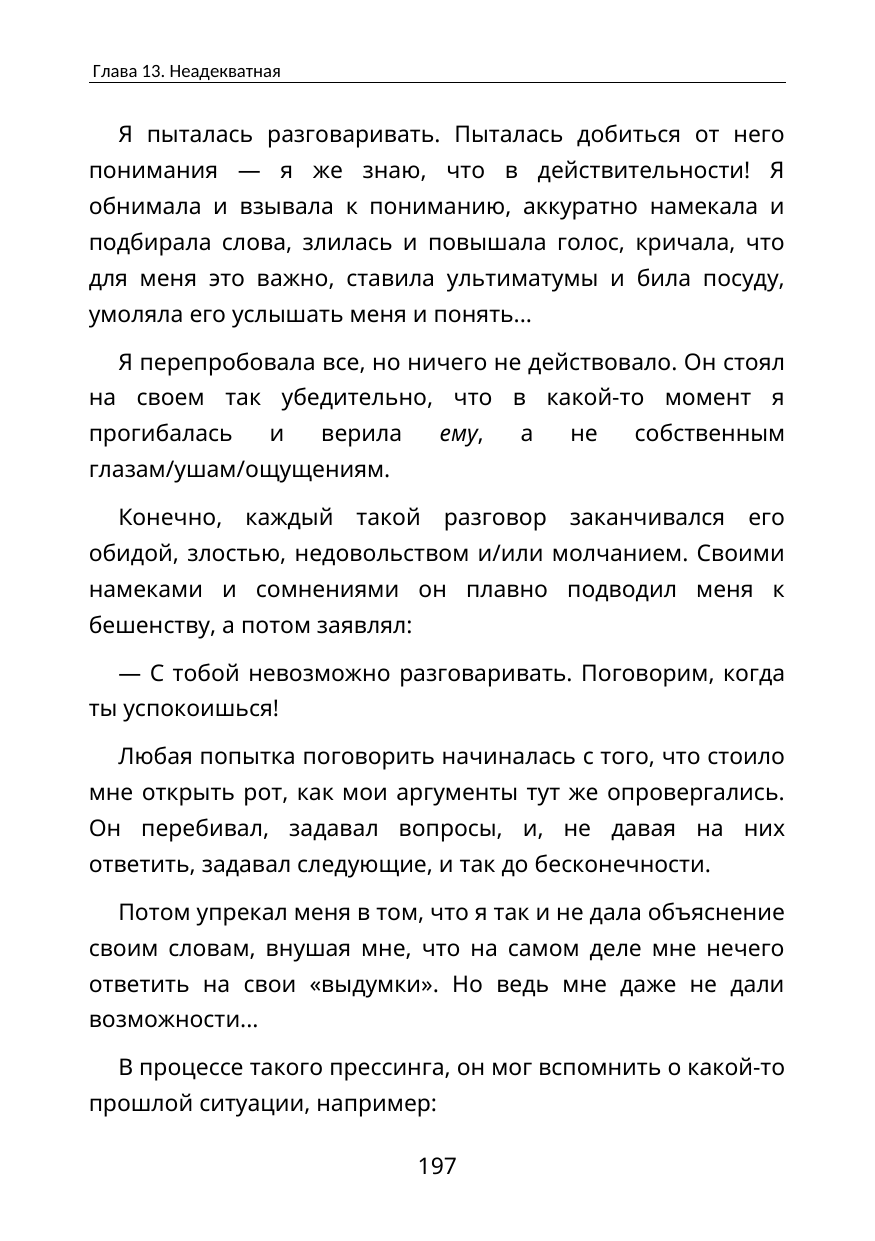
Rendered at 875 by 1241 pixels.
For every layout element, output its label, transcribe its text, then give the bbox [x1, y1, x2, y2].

text В процессе такого прессинга, он мог вспомнить о какой-то прошлой ситуации, например: [88, 1051, 786, 1118]
text Я перепробовала все, но ничего не действовало. Он стоял на своем так убедительно, что в какой-то момент я прогибалась и верила ему, а не собственным глазам/ушам/ощущениям. [88, 345, 786, 484]
text Я пыталась разговаривать. Пыталась добиться от него понимания — я же знаю, что в действительности! Я обнимала и взывала к пониманию, аккуратно намекала и подбирала слова, злилась и повышала голос, кричала, что для меня это важно, ставила ультиматумы и била посуду, умоляла его услышать меня и понять... [88, 118, 786, 329]
text Любая попытка поговорить начиналась с того, что стоило мне открыть рот, как мои аргументы тут же опровергались. Он перебивал, задавал вопросы, и, не давая на них ответить, задавал следующие, и так до бесконечности. [88, 740, 786, 879]
text — С тобой невозможно разговаривать. Поговорим, когда ты успокоишься! [88, 656, 786, 724]
text Конечно, каждый такой разговор заканчивался его обидой, злостью, недовольством и/или молчанием. Своими намеками и сомнениями он плавно подводил меня к бешенству, а потом заявлял: [88, 501, 786, 640]
text Потом упрекал меня в том, что я так и не дала объяснение своим словам, внушая мне, что на самом деле мне нечего ответить на свои «выдумки». Но ведь мне даже не дали возможности... [88, 896, 786, 1035]
